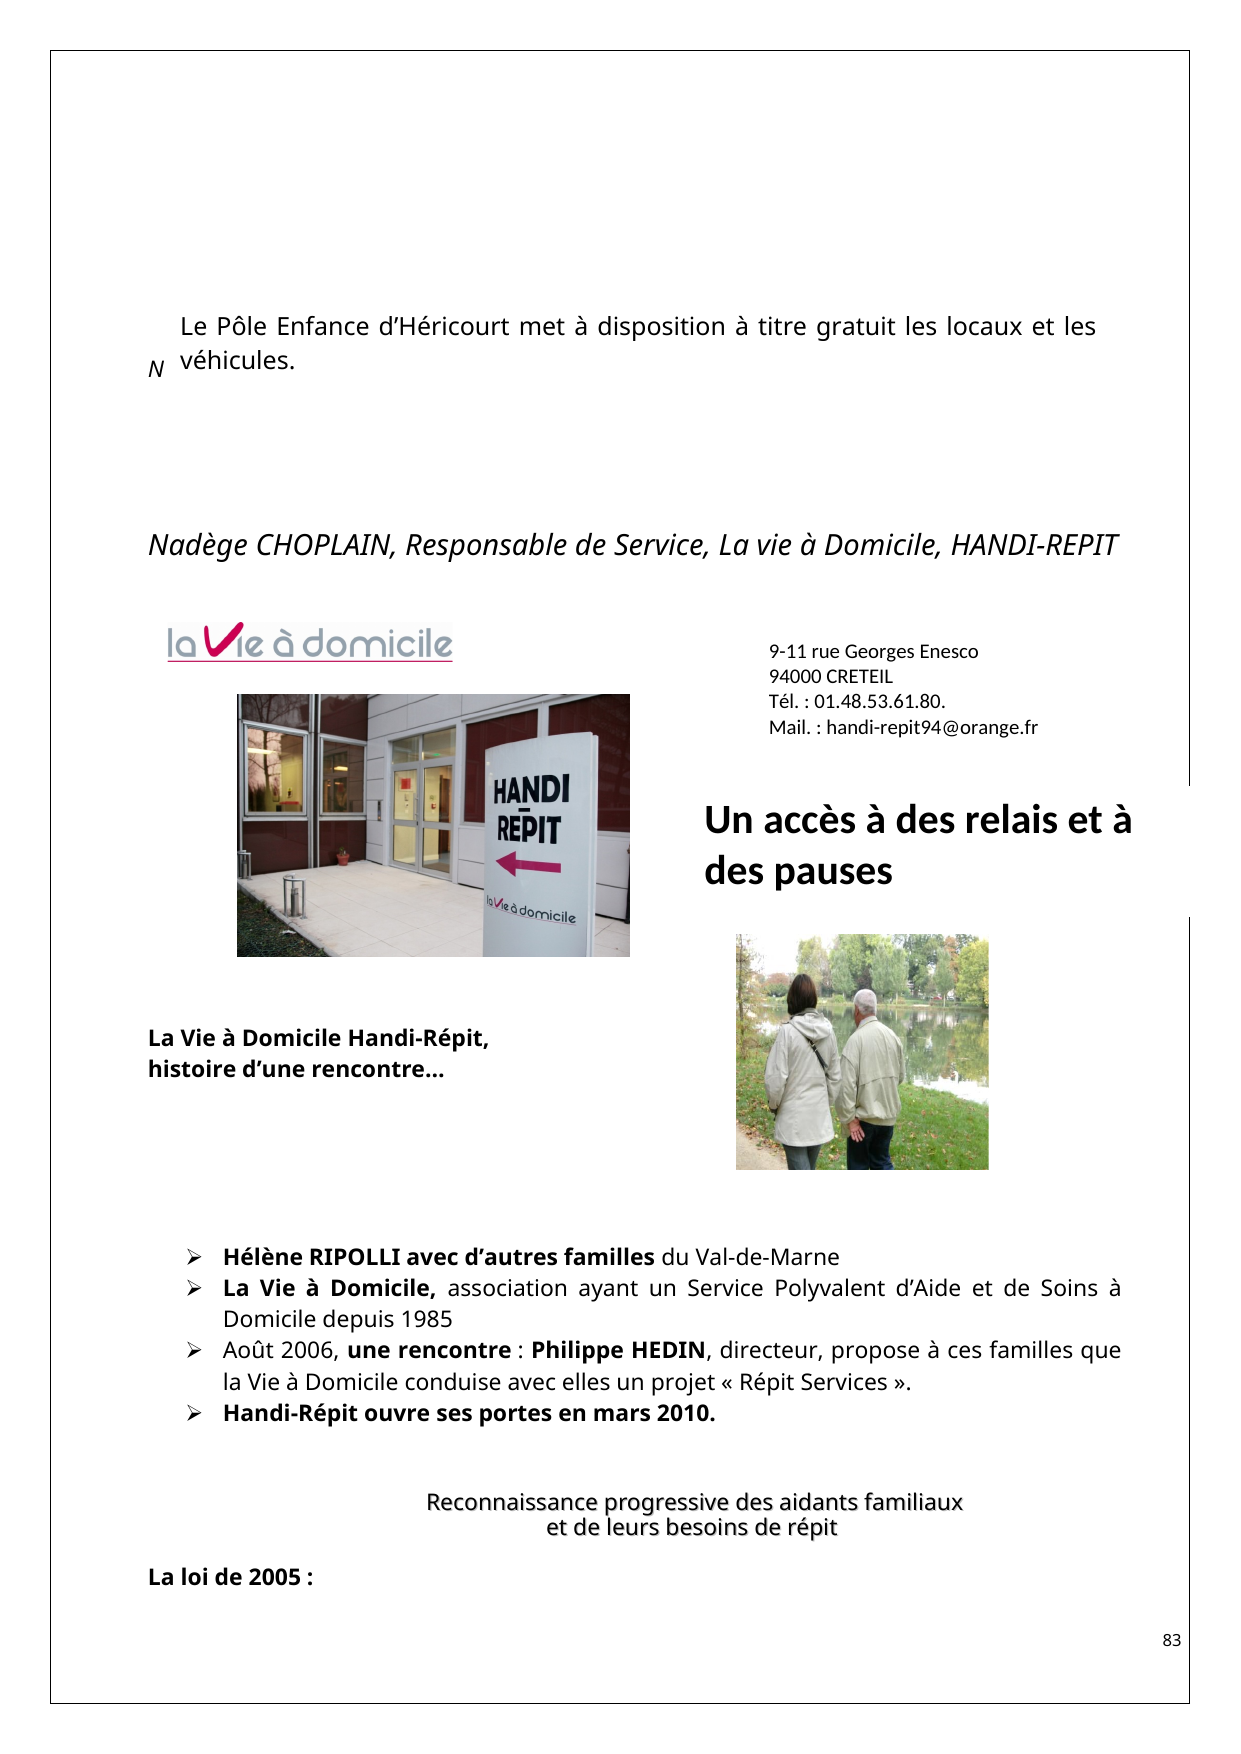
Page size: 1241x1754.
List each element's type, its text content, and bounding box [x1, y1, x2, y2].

list Handi-Répit ouvre ses portes en mars 2010. [185, 1397, 1122, 1428]
text et de leurs besoins de répit [214, 1516, 1181, 1541]
list Août 2006, une rencontre : Philippe HEDIN, directeur, propose à ces familles que la Vie à Domicile conduise avec elles un projet « Répit Services ». [185, 1334, 1122, 1397]
text Mail. : handi-repit94@orange.fr [769, 714, 1099, 739]
list Hélène RIPOLLI avec d’autres familles du Val-de-Marne [185, 1241, 1122, 1272]
text Reconnaissance progressive des aidants familiaux [214, 1491, 1181, 1516]
text La loi de 2005 : [148, 1561, 1181, 1592]
text 94000 CRETEIL [769, 663, 1099, 689]
text Nadège CHOPLAIN, Responsable de Service, La vie à Domicile, HANDI-REPIT [148, 524, 1122, 564]
text La Vie à Domicile Handi-Répit, [148, 1022, 721, 1053]
list La Vie à Domicile, association ayant un Service Polyvalent d’Aide et de Soins à Domicile depuis 1985 [185, 1272, 1122, 1334]
text histoire d’une rencontre… [148, 1053, 721, 1084]
text 9-11 rue Georges Enesco [769, 638, 1099, 663]
text Un accès à des relais et à des pauses [704, 793, 1180, 895]
text Le Pôle Enfance d’Héricourt met à disposition à titre gratuit les locaux et les véhicules. [180, 308, 1098, 377]
text Tél. : 01.48.53.61.80. [769, 689, 1099, 714]
